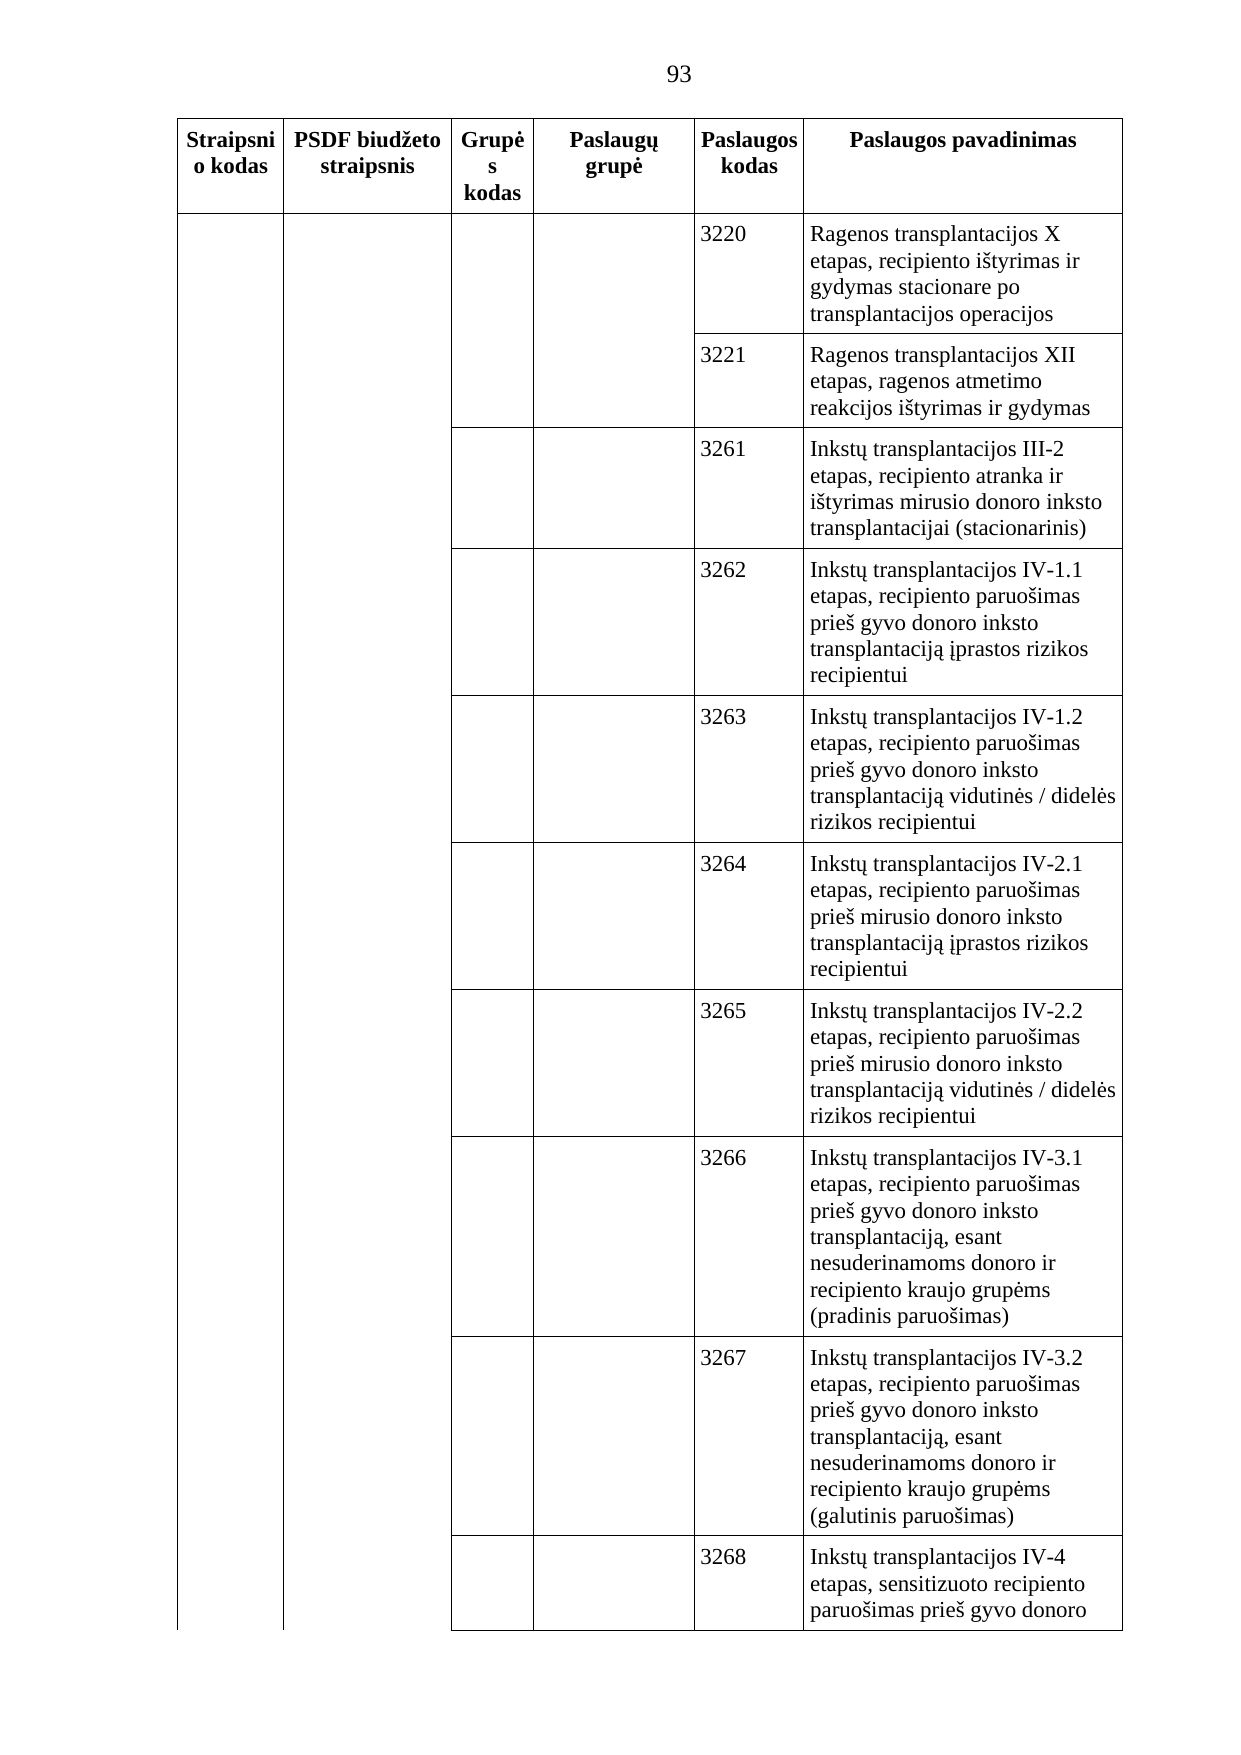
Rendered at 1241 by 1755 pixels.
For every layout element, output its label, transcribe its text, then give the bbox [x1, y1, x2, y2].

table_cell [534, 696, 694, 842]
table_cell 3263 [695, 696, 803, 842]
table_cell [452, 1137, 533, 1336]
table_cell Inkstų transplantacijos IV-2.2 etapas, recipiento paruošimas prieš mirusio donoro inksto transplantaciją vidutinės / didelės rizikos recipientui [804, 990, 1122, 1136]
table_cell [178, 427, 283, 548]
table_cell [452, 1536, 533, 1629]
table_cell [178, 1336, 283, 1535]
table_cell [284, 1336, 451, 1535]
table_cell 3221 [695, 334, 803, 427]
table_cell [452, 549, 533, 695]
table_header PSDF biudžeto straipsnis [284, 119, 451, 212]
table_cell [284, 427, 451, 548]
table_cell 3265 [695, 990, 803, 1136]
table_cell Inkstų transplantacijos IV-2.1 etapas, recipiento paruošimas prieš mirusio donoro inksto transplantaciją įprastos rizikos recipientui [804, 843, 1122, 989]
table_cell [284, 214, 451, 333]
table_cell 3266 [695, 1137, 803, 1336]
table_cell [534, 1536, 694, 1629]
table_cell Ragenos transplantacijos X etapas, recipiento ištyrimas ir gydymas stacionare po transplantacijos operacijos [804, 214, 1122, 333]
table_cell [178, 1535, 283, 1629]
table_cell [284, 989, 451, 1136]
table_cell 3220 [695, 214, 803, 333]
table_cell [452, 214, 533, 427]
table_cell [452, 428, 533, 548]
table_header Paslaugos kodas [695, 119, 803, 212]
table_cell Inkstų transplantacijos IV-3.1 etapas, recipiento paruošimas prieš gyvo donoro inksto transplantaciją, esant nesuderinamoms donoro ir recipiento kraujo grupėms (pradinis paruošimas) [804, 1137, 1122, 1336]
table_cell 3262 [695, 549, 803, 695]
table_cell Inkstų transplantacijos IV-4 etapas, sensitizuoto recipiento paruošimas prieš gyvo donoro [804, 1536, 1122, 1629]
table_cell [452, 843, 533, 989]
table_cell [452, 1337, 533, 1535]
table_cell [534, 1337, 694, 1535]
table_cell [534, 1137, 694, 1336]
table_cell [284, 695, 451, 842]
table_cell 3268 [695, 1536, 803, 1629]
table_cell [534, 843, 694, 989]
table_cell Inkstų transplantacijos IV-1.2 etapas, recipiento paruošimas prieš gyvo donoro inksto transplantaciją vidutinės / didelės rizikos recipientui [804, 696, 1122, 842]
table_cell Inkstų transplantacijos IV-3.2 etapas, recipiento paruošimas prieš gyvo donoro inksto transplantaciją, esant nesuderinamoms donoro ir recipiento kraujo grupėms (galutinis paruošimas) [804, 1337, 1122, 1535]
table_cell [534, 428, 694, 548]
table_cell [452, 990, 533, 1136]
table_header Straipsnio kodas [178, 119, 283, 212]
table_cell 3261 [695, 428, 803, 548]
table_header Paslaugų grupė [534, 119, 694, 212]
table_cell [178, 333, 283, 427]
table_cell [284, 548, 451, 695]
table_cell 3267 [695, 1337, 803, 1535]
table_cell [534, 990, 694, 1136]
table_cell [284, 842, 451, 989]
table_cell [534, 214, 694, 427]
table_cell [284, 1535, 451, 1629]
table_cell [178, 695, 283, 842]
table_cell [452, 696, 533, 842]
table_cell 3264 [695, 843, 803, 989]
table_header Grupės kodas [452, 119, 533, 212]
table_cell Inkstų transplantacijos III-2 etapas, recipiento atranka ir ištyrimas mirusio donoro inksto transplantacijai (stacionarinis) [804, 428, 1122, 548]
table_cell [178, 214, 283, 333]
table_cell [178, 1136, 283, 1336]
table_cell [178, 989, 283, 1136]
table_cell [178, 842, 283, 989]
table_cell Inkstų transplantacijos IV-1.1 etapas, recipiento paruošimas prieš gyvo donoro inksto transplantaciją įprastos rizikos recipientui [804, 549, 1122, 695]
table_cell [178, 548, 283, 695]
table_cell [284, 1136, 451, 1336]
table_cell [284, 333, 451, 427]
table_cell Ragenos transplantacijos XII etapas, ragenos atmetimo reakcijos ištyrimas ir gydymas [804, 334, 1122, 427]
table_header Paslaugos pavadinimas [804, 119, 1122, 212]
table_cell [534, 549, 694, 695]
